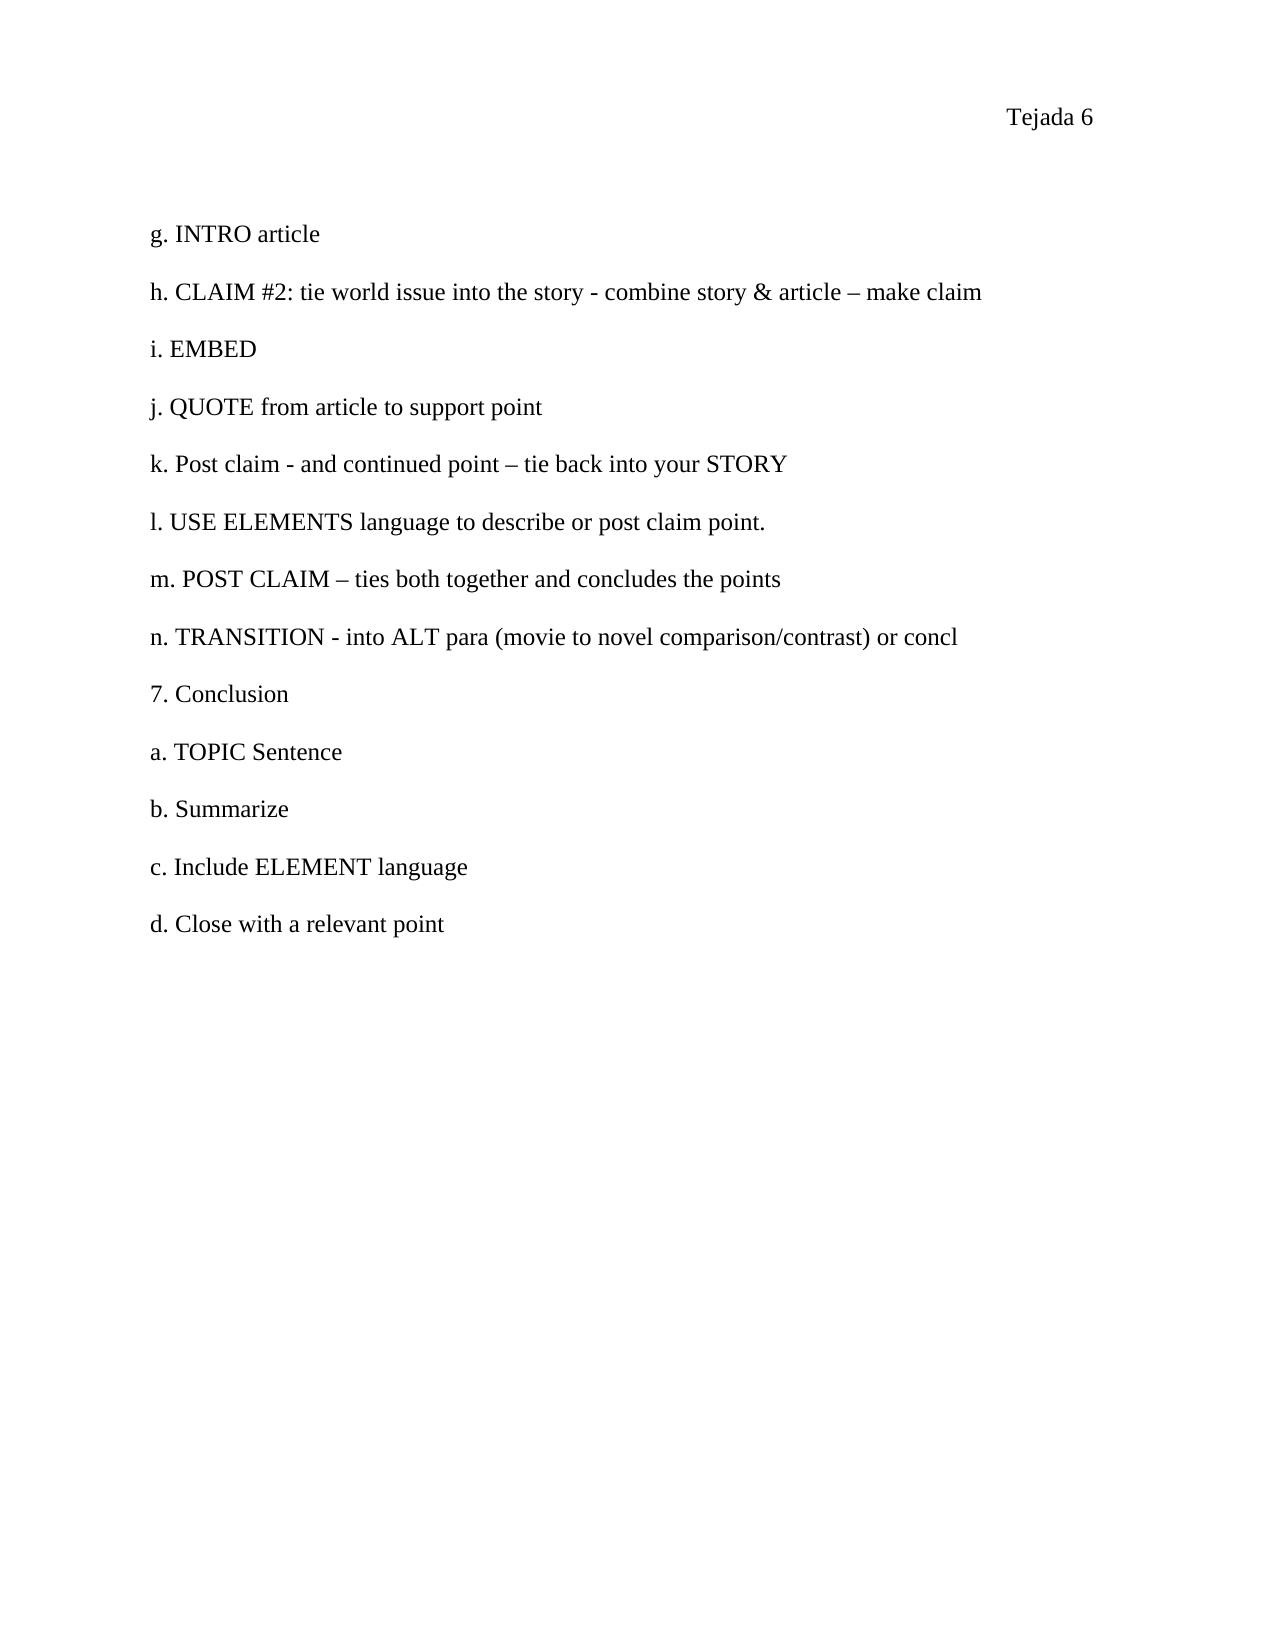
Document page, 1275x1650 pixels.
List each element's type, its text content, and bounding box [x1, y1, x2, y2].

text n. TRANSITION - into ALT para (movie to novel comparison/contrast) or concl [150, 622, 1125, 650]
text d. Close with a relevant point [150, 909, 1125, 938]
text 7. Conclusion [150, 679, 1125, 708]
text k. Post claim - and continued point – tie back into your STORY [150, 449, 1125, 478]
text l. USE ELEMENTS language to describe or post claim point. [150, 507, 1125, 535]
text h. CLAIM #2: tie world issue into the story - combine story & article – make claim [150, 277, 1125, 305]
text c. Include ELEMENT language [150, 852, 1125, 880]
text g. INTRO article [150, 219, 1125, 248]
text m. POST CLAIM – ties both together and concludes the points [150, 564, 1125, 593]
text j. QUOTE from article to support point [150, 392, 1125, 420]
text b. Summarize [150, 794, 1125, 823]
text a. TOPIC Sentence [150, 737, 1125, 765]
text i. EMBED [150, 334, 1125, 363]
